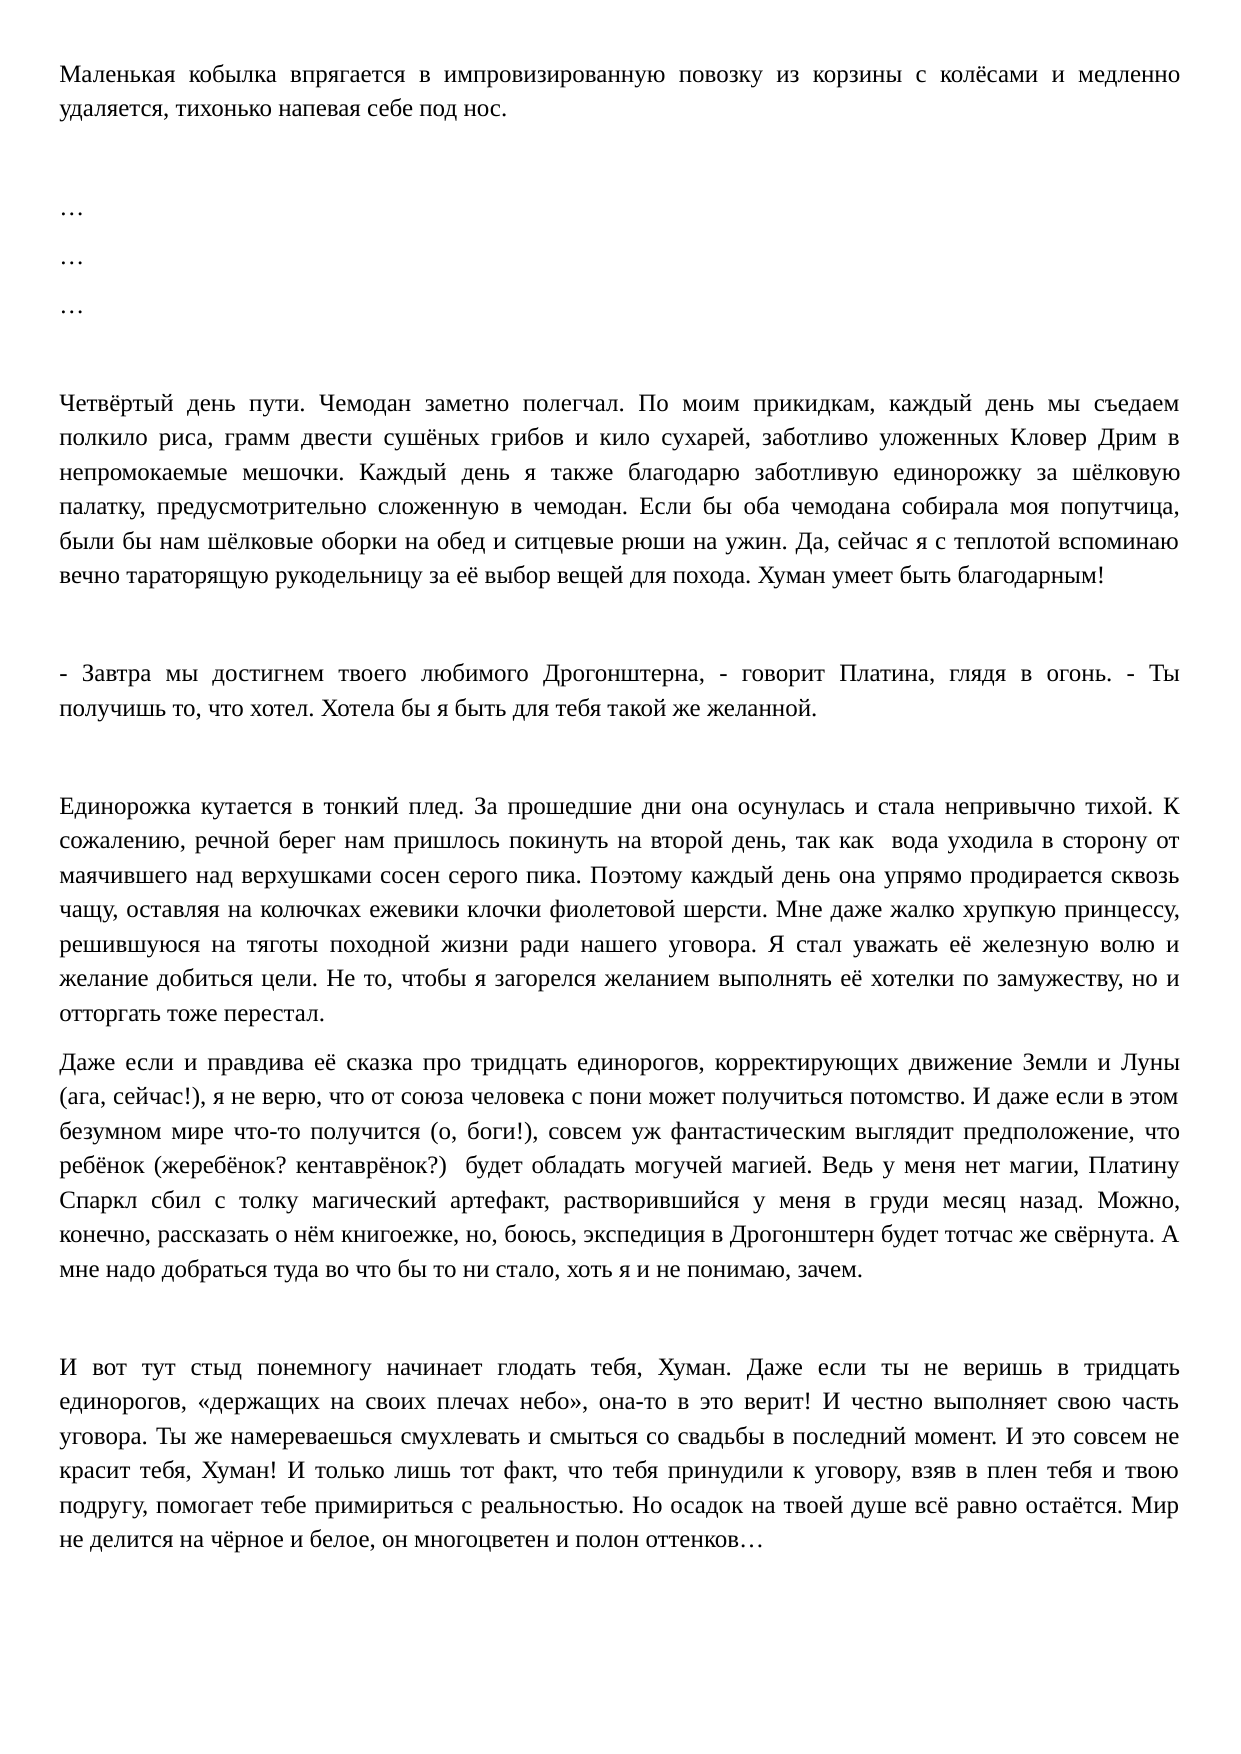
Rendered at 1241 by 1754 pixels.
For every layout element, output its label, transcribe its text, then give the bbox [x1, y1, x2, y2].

text Маленькая кобылка впрягается в импровизированную повозку из корзины с колёсами и медленно удаляется, тихонько напевая себе под нос. [59, 59, 1181, 122]
text И вот тут стыд понемногу начинает глодать тебя, Хуман. Даже если ты не веришь в тридцать единорогов, «держащих на своих плечах небо», она-то в это верит! И честно выполняет свою часть уговора. Ты же намереваешься смухлевать и смыться со свадьбы в последний момент. И это совсем не красит тебя, Хуман! И только лишь тот факт, что тебя принудили к уговору, взяв в плен тебя и твою подругу, помогает тебе примириться с реальностью. Но осадок на твоей душе всё равно остаётся. Мир не делится на чёрное и белое, он многоцветен и полон оттенков… [59, 1352, 1181, 1553]
text … [59, 192, 1181, 220]
text … [59, 241, 1181, 269]
text Единорожка кутается в тонкий плед. За прошедшие дни она осунулась и стала непривычно тихой. К сожалению, речной берег нам пришлось покинуть на второй день, так как вода уходила в сторону от маячившего над верхушками сосен серого пика. Поэтому каждый день она упрямо продирается сквозь чащу, оставляя на колючках ежевики клочки фиолетовой шерсти. Мне даже жалко хрупкую принцессу, решившуюся на тяготы походной жизни ради нашего уговора. Я стал уважать её железную волю и желание добиться цели. Не то, чтобы я загорелся желанием выполнять её хотелки по замужеству, но и отторгать тоже перестал. [59, 791, 1181, 1027]
text - Завтра мы достигнем твоего любимого Дрогонштерна, - говорит Платина, глядя в огонь. - Ты получишь то, что хотел. Хотела бы я быть для тебя такой же желанной. [59, 658, 1181, 722]
text … [59, 290, 1181, 318]
text Даже если и правдива её сказка про тридцать единорогов, корректирующих движение Земли и Луны (ага, сейчас!), я не верю, что от союза человека с пони может получиться потомство. И даже если в этом безумном мире что-то получится (о, боги!), совсем уж фантастическим выглядит предположение, что ребёнок (жеребёнок? кентаврёнок?) будет обладать могучей магией. Ведь у меня нет магии, Платину Спаркл сбил с толку магический артефакт, растворившийся у меня в груди месяц назад. Можно, конечно, рассказать о нём книгоежке, но, боюсь, экспедиция в Дрогонштерн будет тотчас же свёрнута. А мне надо добраться туда во что бы то ни стало, хоть я и не понимаю, зачем. [59, 1047, 1181, 1283]
text Четвёртый день пути. Чемодан заметно полегчал. По моим прикидкам, каждый день мы съедаем полкило риса, грамм двести сушёных грибов и кило сухарей, заботливо уложенных Кловер Дрим в непромокаемые мешочки. Каждый день я также благодарю заботливую единорожку за шёлковую палатку, предусмотрительно сложенную в чемодан. Если бы оба чемодана собирала моя попутчица, были бы нам шёлковые оборки на обед и ситцевые рюши на ужин. Да, сейчас я с теплотой вспоминаю вечно тараторящую рукодельницу за её выбор вещей для похода. Хуман умеет быть благодарным! [59, 388, 1181, 589]
